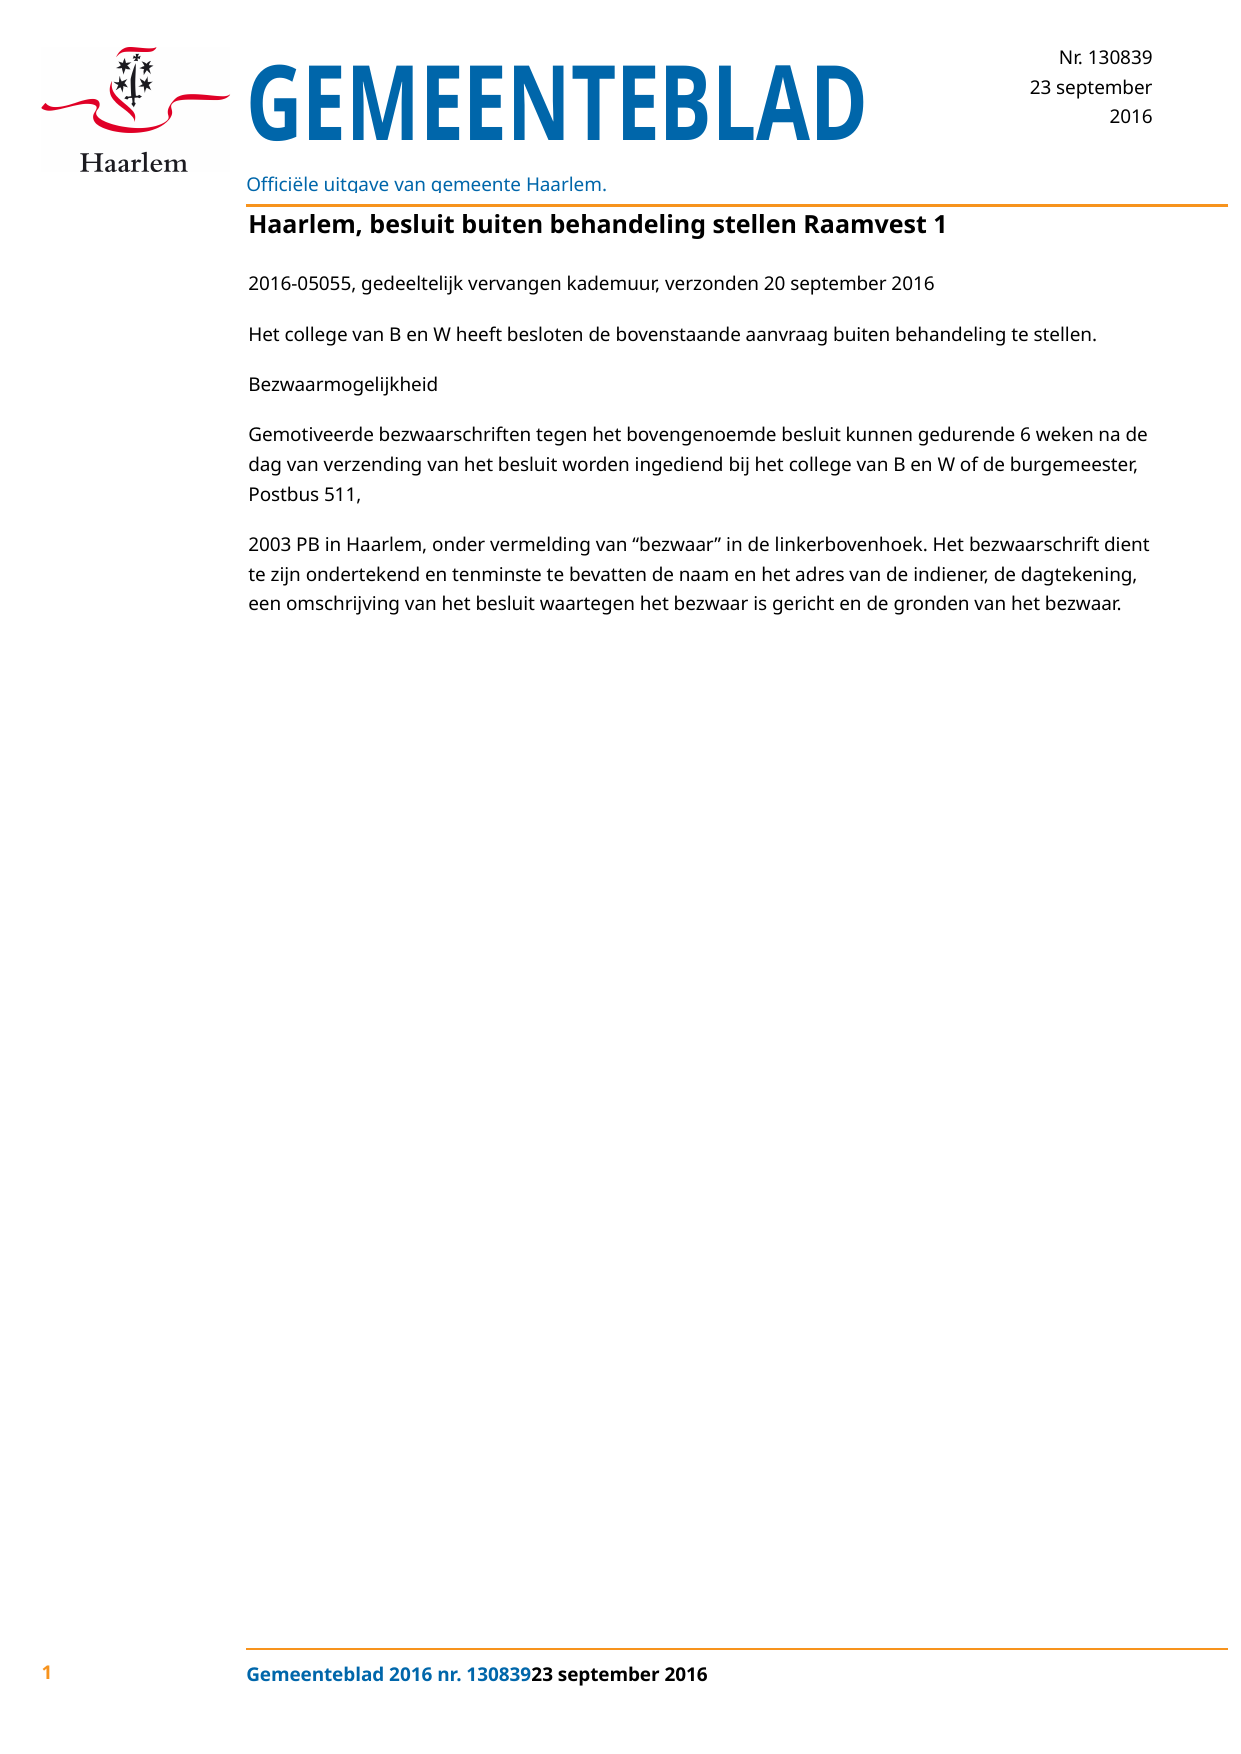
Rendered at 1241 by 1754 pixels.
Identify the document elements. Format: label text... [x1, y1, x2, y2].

text 2016-05055, gedeeltelijk vervangen kademuur, verzonden 20 september 2016 [248, 270, 1152, 296]
picture [41, 47, 231, 172]
text Bezwaarmogelijkheid [248, 371, 1152, 397]
text 2003 PB in Haarlem, onder vermelding van “bezwaar” in de linkerbovenhoek. Het bezwaarschrift dient te zijn ondertekend en tenminste te bevatten de naam en het adres van de indiener, de dagtekening, een omschrijving van het besluit waartegen het bezwaar is gericht en de gronden van het bezwaar. [248, 531, 1152, 616]
text Haarlem, besluit buiten behandeling stellen Raamvest 1 [248, 207, 1152, 241]
text Gemotiveerde bezwaarschriften tegen het bovengenoemde besluit kunnen gedurende 6 weken na de dag van verzending van het besluit worden ingediend bij het college van B en W of de burgemeester, Postbus 511, [248, 422, 1152, 506]
text Het college van B en W heeft besloten de bovenstaande aanvraag buiten behandeling te stellen. [248, 321, 1152, 346]
